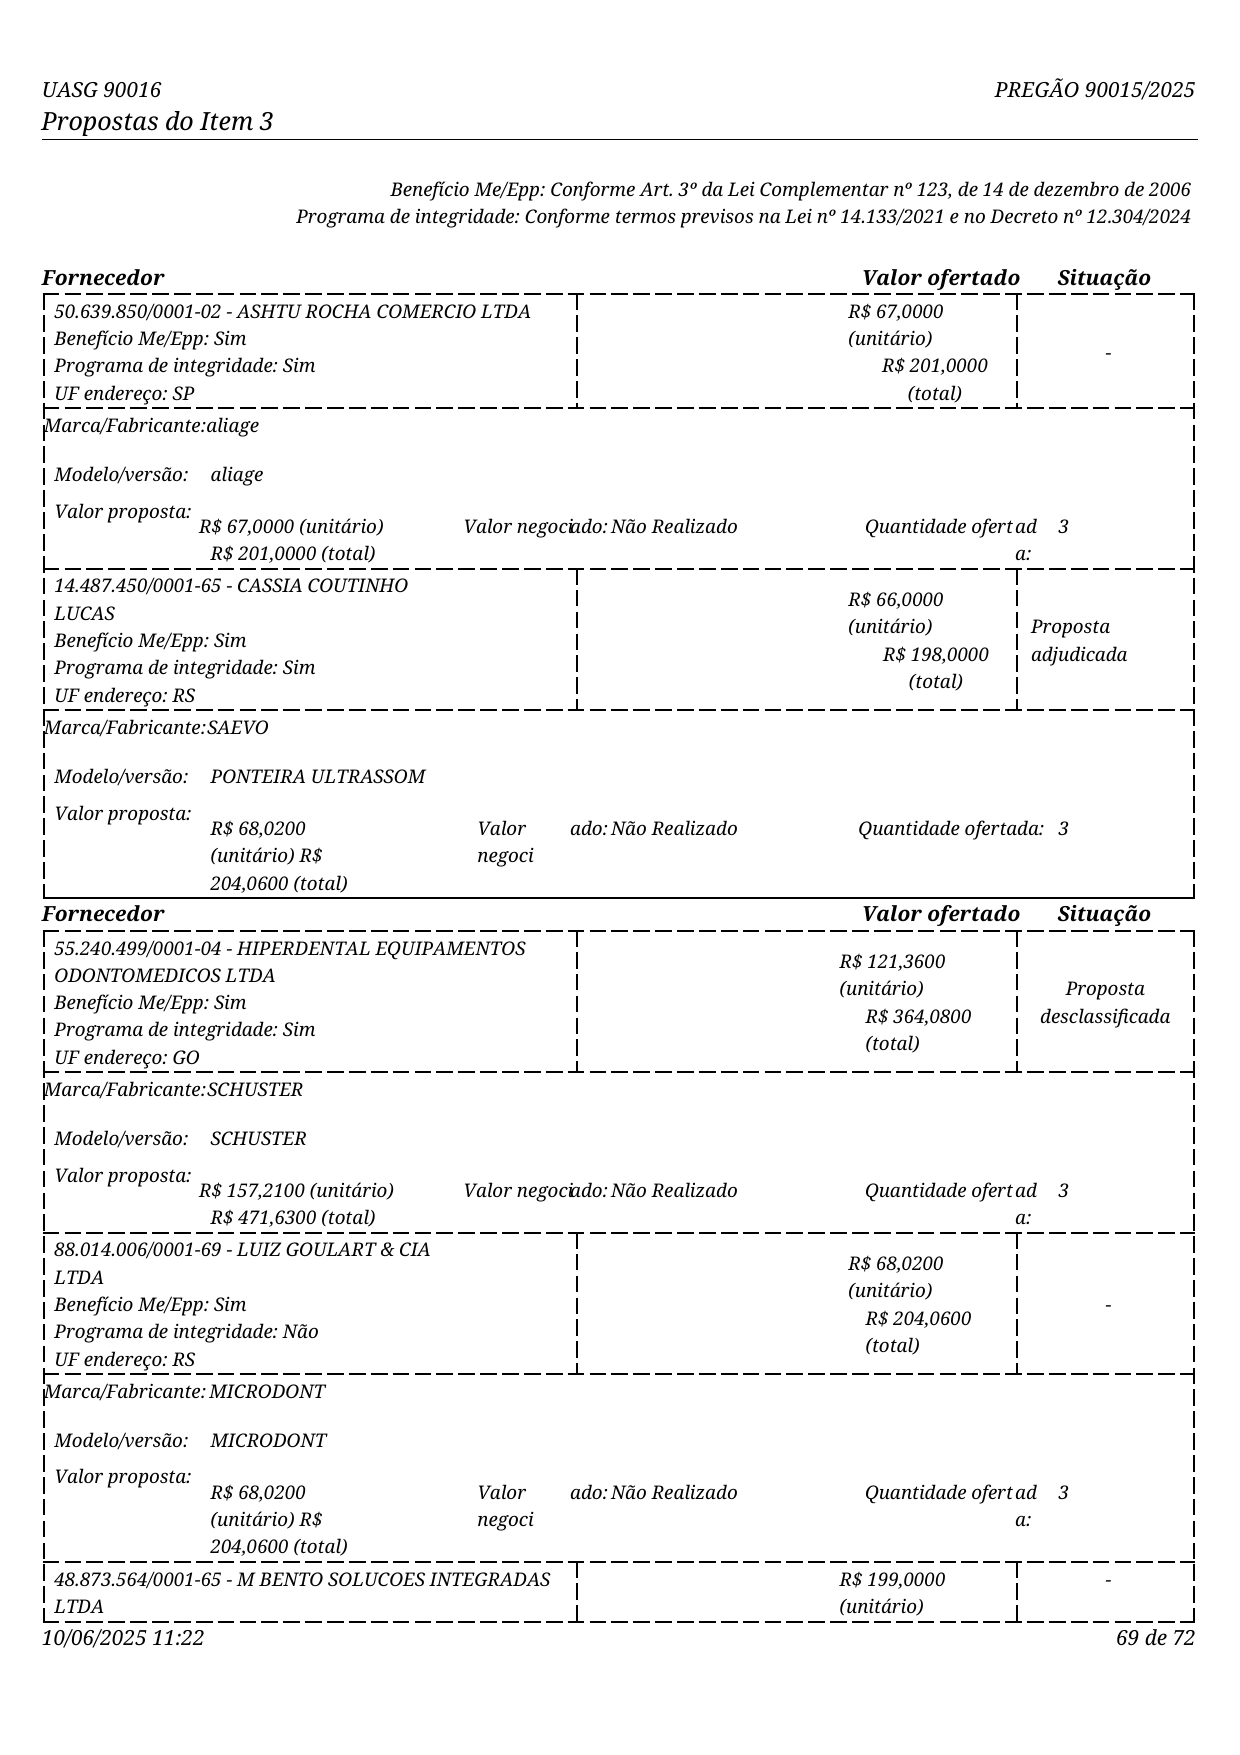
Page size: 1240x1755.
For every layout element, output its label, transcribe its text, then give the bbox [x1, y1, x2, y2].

table_cell MICRODONT [199, 1425, 477, 1474]
table_cell [1101, 1373, 1194, 1425]
table_cell [1017, 459, 1101, 508]
table_cell [839, 1123, 1017, 1172]
table_cell [848, 407, 1017, 459]
table_cell [1017, 1425, 1101, 1474]
table_cell ado: Não Realizado [577, 1173, 839, 1232]
table_header Proposta desclassificada [1017, 930, 1194, 1071]
table_cell Valor negoci [477, 810, 577, 897]
table_cell Marca/Fabricante: aliage [44, 407, 577, 459]
table_cell ado: Não Realizado [577, 509, 848, 568]
table_cell [1101, 1425, 1194, 1474]
table_cell Proposta adjudicada [1017, 568, 1194, 709]
table_cell R$ 199,0000 (unitário) [839, 1561, 1017, 1621]
table_header [1017, 293, 1101, 407]
table_cell [577, 1232, 839, 1373]
text Fornecedor Valor ofertado Situação [42, 263, 1198, 291]
table_cell ado: Não Realizado [577, 1474, 839, 1561]
table_cell [1017, 407, 1101, 459]
table_cell [577, 407, 848, 459]
table_header 50.639.850/0001-02 - ASHTU ROCHA COMERCIO LTDA Benefício Me/Epp: Sim Programa de integridade: Sim UF endereço: SP [44, 293, 577, 407]
table_cell [1101, 1474, 1194, 1561]
table_cell Quantidade ofert [839, 1173, 1017, 1232]
table_cell [577, 459, 848, 508]
table_cell R$ 157,2100 (unitário) Valor negoci R$ 471,6300 (total) [199, 1173, 577, 1232]
table_cell Quantidade ofertada: [848, 810, 1048, 897]
subtitle Propostas do Item 3 [41, 103, 1198, 137]
table_header [577, 930, 839, 1071]
table_cell [848, 459, 1017, 508]
table_cell [1101, 459, 1194, 508]
table_cell [839, 1373, 1017, 1425]
table_cell [577, 1561, 839, 1621]
table_cell ada: [1017, 1173, 1048, 1232]
text Fornecedor Valor ofertado Situação [42, 899, 1198, 928]
table_header R$ 121,3600 (unitário) R$ 364,0800 (total) [839, 930, 1017, 1071]
table_cell Quantidade ofert [839, 1474, 1017, 1561]
table_cell [1017, 1373, 1101, 1425]
table_cell Marca/Fabricante: SCHUSTER [44, 1071, 577, 1123]
table_cell ada: [1017, 509, 1048, 568]
table_cell [577, 1071, 839, 1123]
table_cell PONTEIRA ULTRASSOM [199, 761, 477, 810]
text Programa de integridade: Conforme termos previsos na Lei nº 14.133/2021 e no Decreto nº 12.304/2024 [42, 204, 1193, 229]
table_cell [477, 568, 577, 709]
table_cell R$ 68,0200 (unitário) R$ 204,0600 (total) [199, 1474, 477, 1561]
table_cell 3 [1048, 810, 1194, 897]
table_cell ada: [1017, 1474, 1048, 1561]
table_cell [839, 1425, 1017, 1474]
table_cell [577, 761, 848, 810]
table_cell Modelo/versão: Valor proposta: [44, 1425, 199, 1561]
table_cell [477, 761, 577, 810]
table_cell [477, 1425, 577, 1474]
table_cell - [1101, 1232, 1194, 1373]
table_cell [577, 1425, 839, 1474]
table_cell Valor negoci [477, 1474, 577, 1561]
table_cell R$ 66,0000 (unitário) R$ 198,0000 (total) [848, 568, 1017, 709]
table_cell Marca/Fabricante: MICRODONT [44, 1373, 477, 1425]
table_cell ado: Não Realizado [577, 810, 848, 897]
table_cell [577, 709, 848, 761]
table_cell [1017, 1123, 1194, 1172]
table_cell [577, 568, 848, 709]
table_cell aliage [199, 459, 577, 508]
table_cell 3 [1048, 1474, 1101, 1561]
table_cell [577, 1123, 839, 1172]
table_cell 3 [1048, 509, 1101, 568]
table_cell [839, 1071, 1017, 1123]
table_cell [477, 1232, 577, 1373]
table_cell [848, 761, 1194, 810]
table_header [577, 293, 848, 407]
table_cell Quantidade ofert [848, 509, 1017, 568]
table_cell Modelo/versão: Valor proposta: [44, 761, 199, 897]
table_cell [1101, 509, 1194, 568]
table_cell [1017, 1232, 1101, 1373]
table_header 55.240.499/0001-04 - HIPERDENTAL EQUIPAMENTOS ODONTOMEDICOS LTDA Benefício Me/Epp: Sim Programa de integridade: Sim UF endereço: GO [44, 930, 577, 1071]
table_cell R$ 67,0000 (unitário) Valor negoci R$ 201,0000 (total) [199, 509, 577, 568]
table_cell 88.014.006/0001-69 - LUIZ GOULART & CIA LTDA Benefício Me/Epp: Sim Programa de integridade: Não UF endereço: RS [44, 1232, 477, 1373]
table_cell [1101, 407, 1194, 459]
table_cell SCHUSTER [199, 1123, 577, 1172]
table_header - [1101, 293, 1194, 407]
table_cell [477, 1373, 577, 1425]
table_cell R$ 68,0200 (unitário) R$ 204,0600 (total) [839, 1232, 1017, 1373]
table_cell [577, 1373, 839, 1425]
table_cell [477, 709, 577, 761]
table_cell R$ 68,0200 (unitário) R$ 204,0600 (total) [199, 810, 477, 897]
table_cell Modelo/versão: Valor proposta: [44, 1123, 199, 1232]
table_cell - [1101, 1561, 1194, 1621]
table_cell [1017, 1071, 1194, 1123]
table_cell 48.873.564/0001-65 - M BENTO SOLUCOES INTEGRADAS LTDA [44, 1561, 577, 1621]
table_header R$ 67,0000 (unitário) R$ 201,0000 (total) [848, 293, 1017, 407]
text Benefício Me/Epp: Conforme Art. 3º da Lei Complementar nº 123, de 14 de dezembro de 2006 [42, 176, 1193, 201]
table_cell 3 [1048, 1173, 1194, 1232]
table_cell 14.487.450/0001-65 - CASSIA COUTINHO LUCAS Benefício Me/Epp: Sim Programa de integridade: Sim UF endereço: RS [44, 568, 477, 709]
table_cell [848, 709, 1194, 761]
table_cell [1017, 1561, 1101, 1621]
table_cell Marca/Fabricante: SAEVO [44, 709, 477, 761]
table_cell Modelo/versão: Valor proposta: [44, 459, 199, 568]
